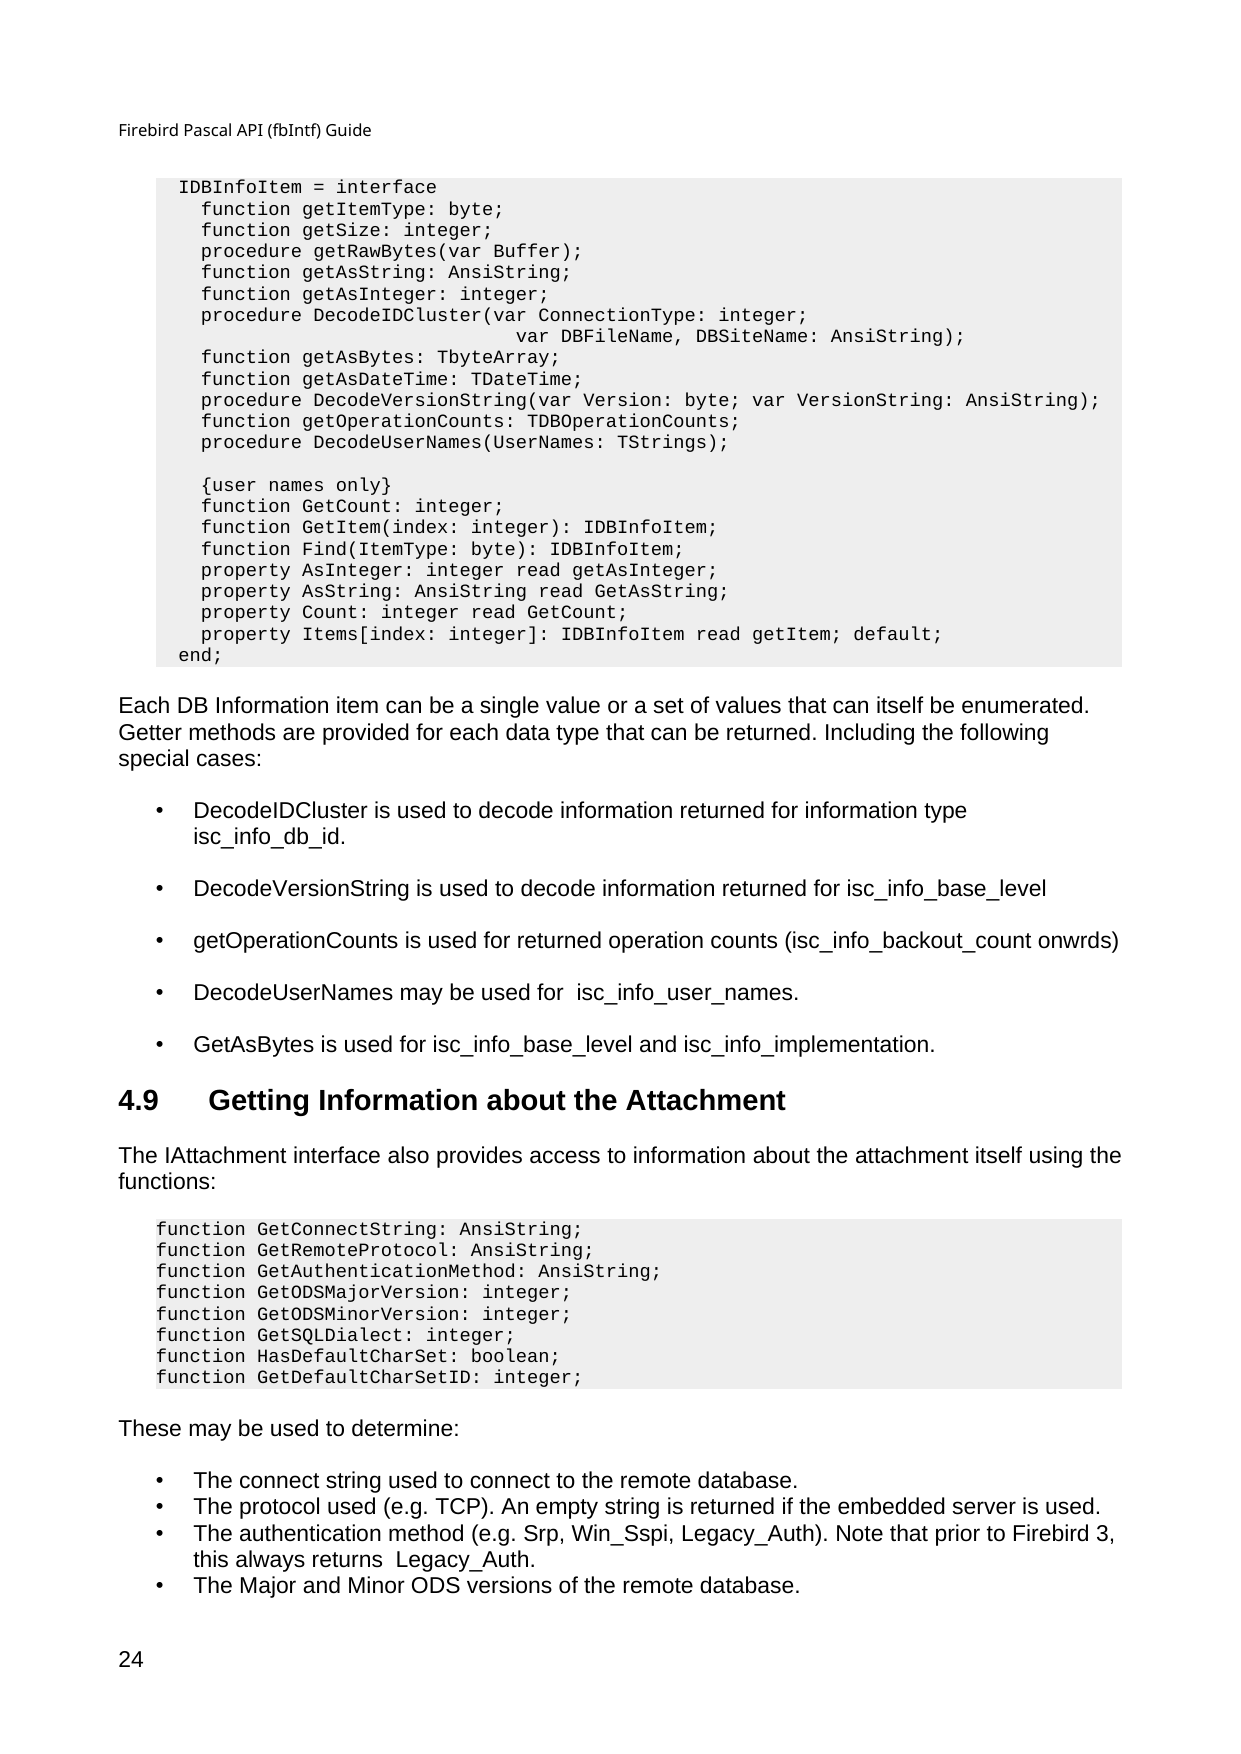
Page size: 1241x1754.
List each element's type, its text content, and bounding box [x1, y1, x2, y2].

text function getAsBytes: TbyteArray; [156, 348, 1122, 369]
list The protocol used (e.g. TCP). An empty string is returned if the embedded server is used. [156, 1493, 1122, 1519]
list getOperationCounts is used for returned operation counts (isc_info_backout_count onwrds) [156, 927, 1122, 953]
text function GetCount: integer; [156, 497, 1122, 518]
text function getAsInteger: integer; [156, 284, 1122, 306]
text procedure DecodeUserNames(UserNames: TStrings); [156, 433, 1122, 454]
text function GetSQLDialect: integer; [156, 1326, 1122, 1347]
text function GetODSMajorVersion: integer; [156, 1283, 1122, 1304]
text These may be used to determine: [118, 1415, 1122, 1441]
text property Count: integer read GetCount; [156, 603, 1122, 624]
text function getAsString: AnsiString; [156, 263, 1122, 284]
text function GetRemoteProtocol: AnsiString; [156, 1241, 1122, 1262]
subtitle Getting Information about the Attachment [118, 1083, 1122, 1116]
list The authentication method (e.g. Srp, Win_Sspi, Legacy_Auth). Note that prior to Firebird 3, this always returns Legacy_Auth. [156, 1519, 1122, 1572]
text procedure DecodeVersionString(var Version: byte; var VersionString: AnsiString); [156, 391, 1122, 412]
text property AsInteger: integer read getAsInteger; [156, 561, 1122, 582]
text function GetItem(index: integer): IDBInfoItem; [156, 518, 1122, 539]
text IDBInfoItem = interface [156, 178, 1122, 199]
text var DBFileName, DBSiteName: AnsiString); [156, 327, 1122, 348]
text property Items[index: integer]: IDBInfoItem read getItem; default; [156, 624, 1122, 646]
text property AsString: AnsiString read GetAsString; [156, 582, 1122, 603]
text {user names only} [156, 476, 1122, 497]
list The connect string used to connect to the remote database. [156, 1467, 1122, 1493]
text procedure getRawBytes(var Buffer); [156, 242, 1122, 263]
text procedure DecodeIDCluster(var ConnectionType: integer; [156, 306, 1122, 327]
text function Find(ItemType: byte): IDBInfoItem; [156, 539, 1122, 561]
list DecodeIDCluster is used to decode information returned for information type isc_info_db_id. [156, 797, 1122, 850]
text function GetODSMinorVersion: integer; [156, 1304, 1122, 1326]
list DecodeUserNames may be used for isc_info_user_names. [156, 979, 1122, 1005]
text function HasDefaultCharSet: boolean; [156, 1347, 1122, 1368]
text function getItemType: byte; [156, 199, 1122, 221]
text function GetDefaultCharSetID: integer; [156, 1368, 1122, 1389]
text Each DB Information item can be a single value or a set of values that can itself be enumerated. Getter methods are provided for each data type that can be returned. Including the following special cases: [118, 692, 1122, 771]
text end; [156, 646, 1122, 667]
text The IAttachment interface also provides access to information about the attachment itself using the functions: [118, 1142, 1122, 1194]
list The Major and Minor ODS versions of the remote database. [156, 1572, 1122, 1599]
list DecodeVersionString is used to decode information returned for isc_info_base_level [156, 875, 1122, 902]
list GetAsBytes is used for isc_info_base_level and isc_info_implementation. [156, 1031, 1122, 1057]
text function getOperationCounts: TDBOperationCounts; [156, 412, 1122, 433]
text function getSize: integer; [156, 221, 1122, 242]
text function GetConnectString: AnsiString; [156, 1219, 1122, 1241]
text function getAsDateTime: TDateTime; [156, 369, 1122, 391]
text function GetAuthenticationMethod: AnsiString; [156, 1262, 1122, 1283]
